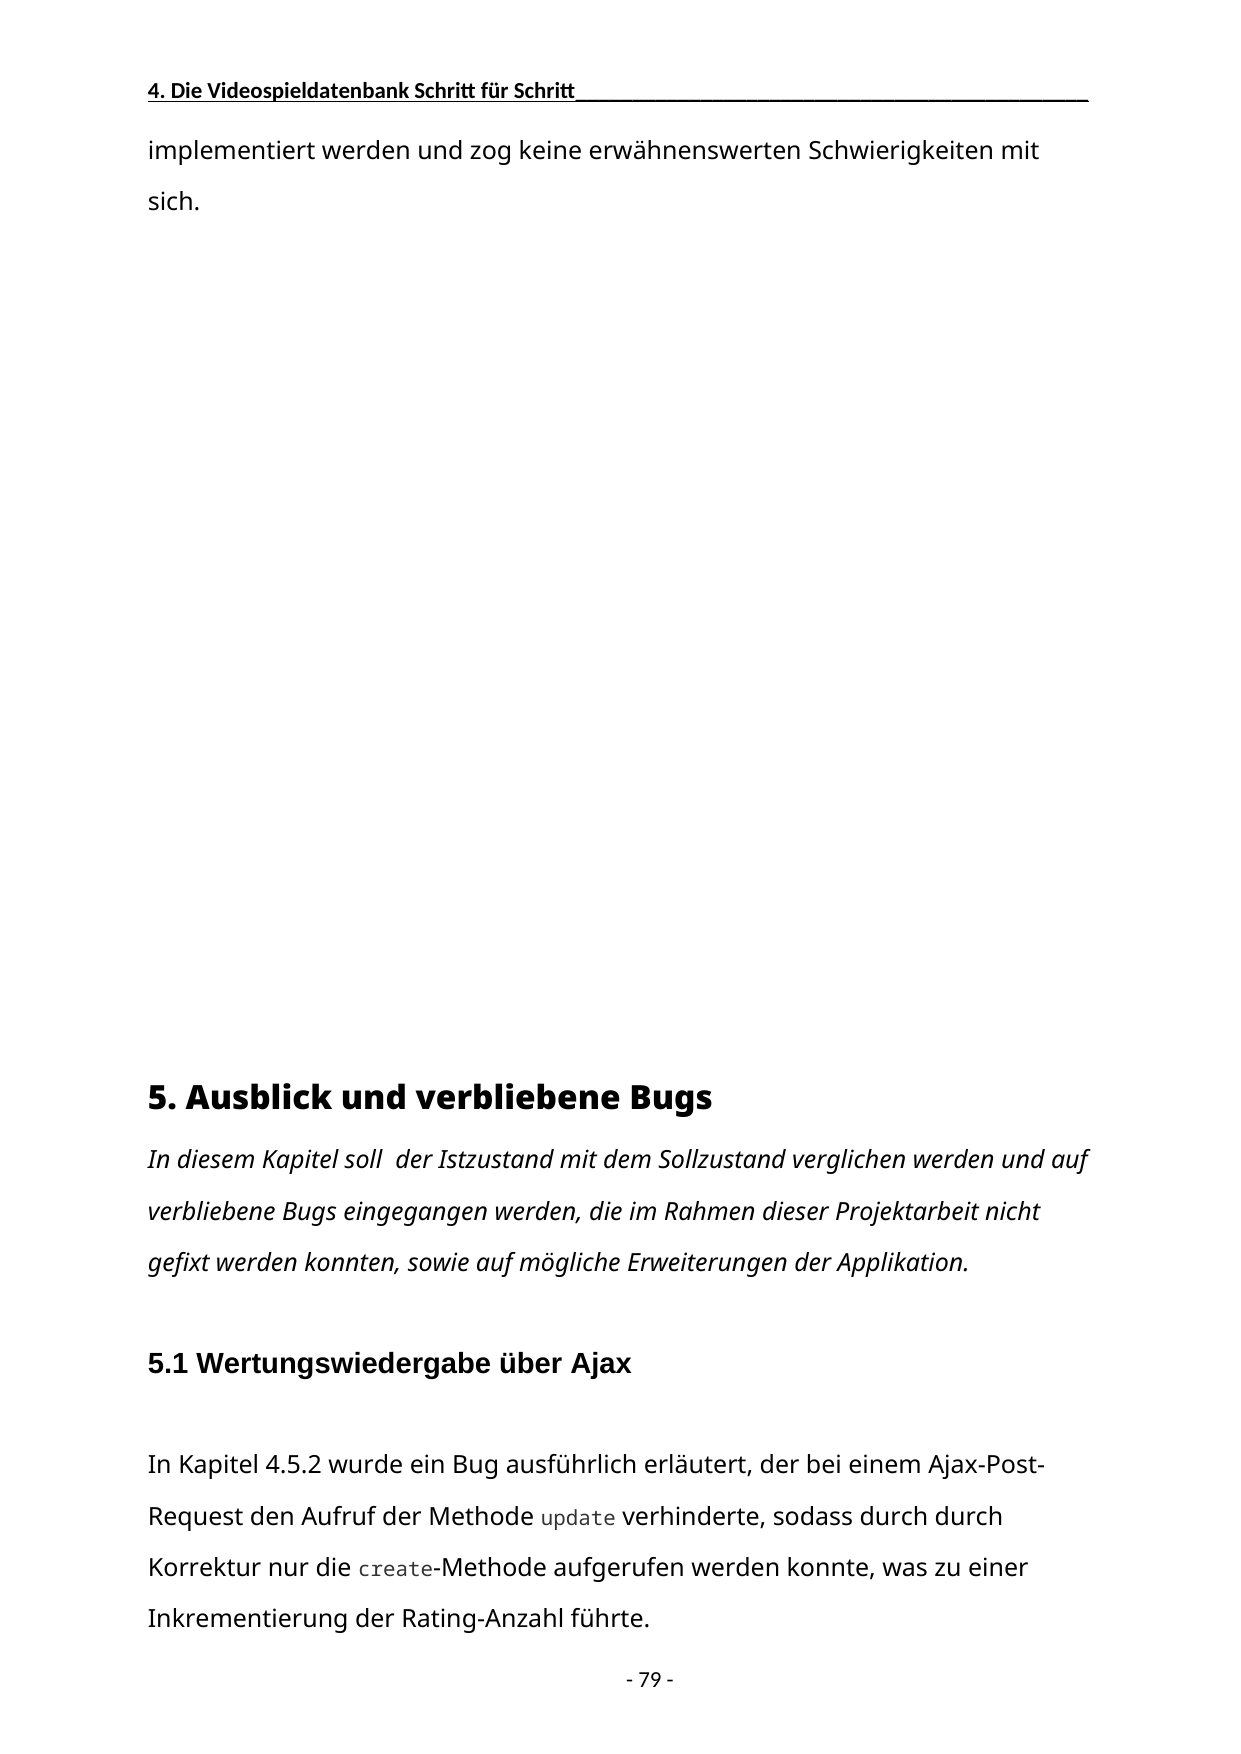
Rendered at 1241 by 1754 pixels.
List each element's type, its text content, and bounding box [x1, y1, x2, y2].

subtitle 5. Ausblick und verbliebene Bugs [148, 1074, 1093, 1119]
text In Kapitel 4.5.2 wurde ein Bug ausführlich erläutert, der bei einem Ajax-Post-Request den Aufruf der Methode update verhinderte, sodass durch durch Korrektur nur die create-Methode aufgerufen werden konnte, was zu einer Inkrementierung der Rating-Anzahl führte. [148, 1447, 1093, 1634]
text In diesem Kapitel soll der Istzustand mit dem Sollzustand verglichen werden und auf verbliebene Bugs eingegangen werden, die im Rahmen dieser Projektarbeit nicht gefixt werden konnten, sowie auf mögliche Erweiterungen der Applikation. [148, 1142, 1093, 1278]
text implementiert werden und zog keine erwähnenswerten Schwierigkeiten mit sich. [148, 133, 1093, 218]
text 5.1 Wertungswiedergabe über Ajax [148, 1346, 1093, 1380]
